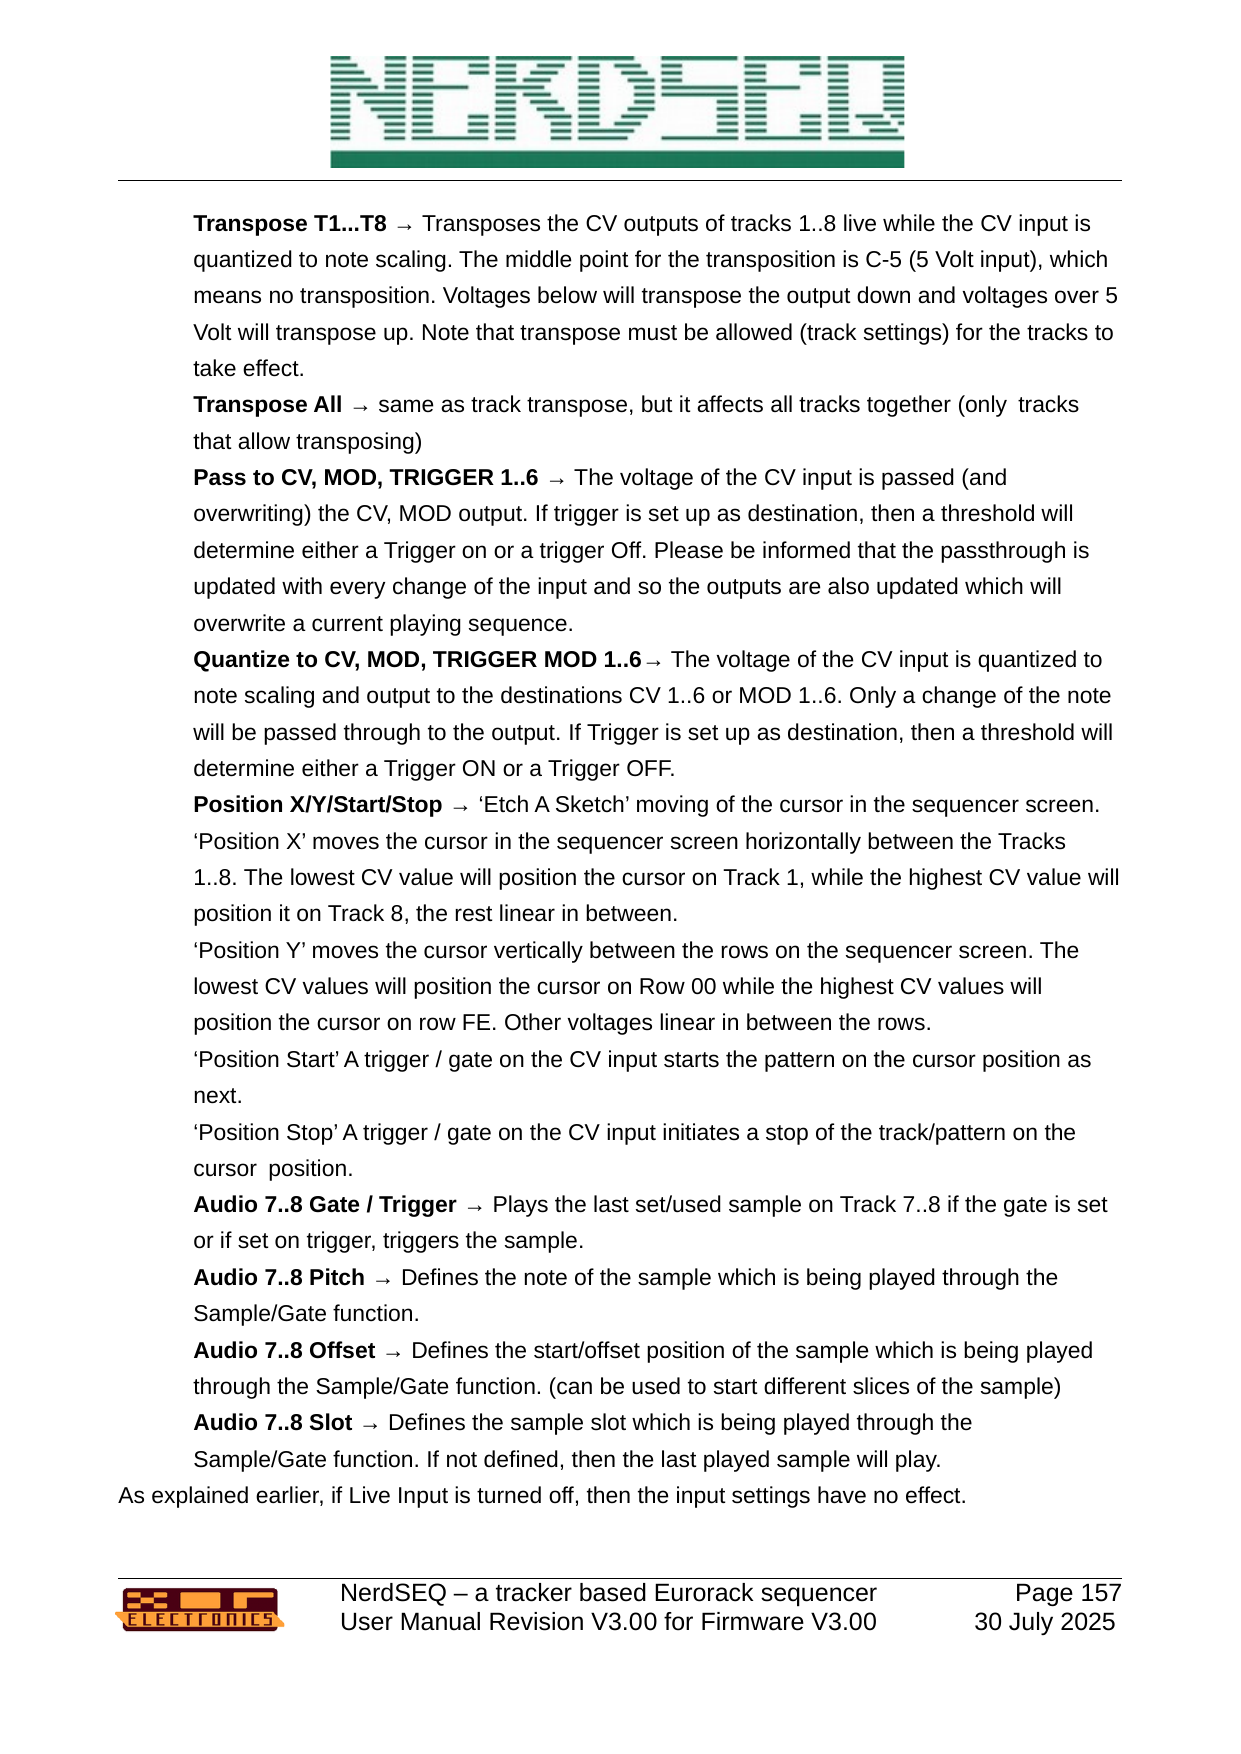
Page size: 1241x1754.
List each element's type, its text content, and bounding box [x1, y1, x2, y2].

text As explained earlier, if Live Input is turned off, then the input settings have no effect. [118, 1482, 1122, 1508]
text Pass to CV, MOD, TRIGGER 1..6 → The voltage of the CV input is passed (and overwriting) the CV, MOD output. If trigger is set up as destination, then a threshold will determine either a Trigger on or a trigger Off. Please be informed that the passthrough is updated with every change of the input and so the outputs are also updated which will overwrite a current playing sequence. [118, 464, 1122, 636]
text Quantize to CV, MOD, TRIGGER MOD 1..6→ The voltage of the CV input is quantized to note scaling and output to the destinations CV 1..6 or MOD 1..6. Only a change of the note will be passed through to the output. If Trigger is set up as destination, then a threshold will determine either a Trigger ON or a Trigger OFF. [118, 646, 1122, 781]
text Audio 7..8 Slot → Defines the sample slot which is being played through the Sample/Gate function. If not defined, then the last played sample will play. [118, 1409, 1122, 1472]
list Transpose T1...T8 → Transposes the CV outputs of tracks 1..8 live while the CV input is quantized to note scaling. The middle point for the transposition is C-5 (5 Volt input), which means no transposition. Voltages below will transpose the output down and voltages over 5 Volt will transpose up. Note that transpose must be allowed (track settings) for the tracks to take effect. [156, 209, 1122, 381]
picture [115, 1584, 285, 1634]
text ‘Position Y’ moves the cursor vertically between the rows on the sequencer screen. The lowest CV values will position the cursor on Row 00 while the highest CV values will position the cursor on row FE. Other voltages linear in between the rows. [118, 937, 1122, 1036]
picture [330, 56, 905, 168]
text ‘Position Start’ A trigger / gate on the CV input starts the pattern on the cursor position as next. [118, 1046, 1122, 1108]
text Transpose All → same as track transpose, but it affects all tracks together (only tracks that allow transposing) [193, 391, 1122, 454]
text Audio 7..8 Gate / Trigger → Plays the last set/used sample on Track 7..8 if the gate is set or if set on trigger, triggers the sample. [118, 1191, 1122, 1254]
text ‘Position Stop’ A trigger / gate on the CV input initiates a stop of the track/pattern on the cursor position. [118, 1118, 1122, 1181]
text ‘Position X’ moves the cursor in the sequencer screen horizontally between the Tracks 1..8. The lowest CV value will position the cursor on Track 1, while the highest CV value will position it on Track 8, the rest linear in between. [118, 828, 1122, 927]
text Audio 7..8 Pitch → Defines the note of the sample which is being played through the Sample/Gate function. [118, 1264, 1122, 1327]
text Position X/Y/Start/Stop → ‘Etch A Sketch’ moving of the cursor in the sequencer screen. [118, 791, 1122, 818]
text Audio 7..8 Offset → Defines the start/offset position of the sample which is being played through the Sample/Gate function. (can be used to start different slices of the sample) [193, 1337, 1122, 1399]
